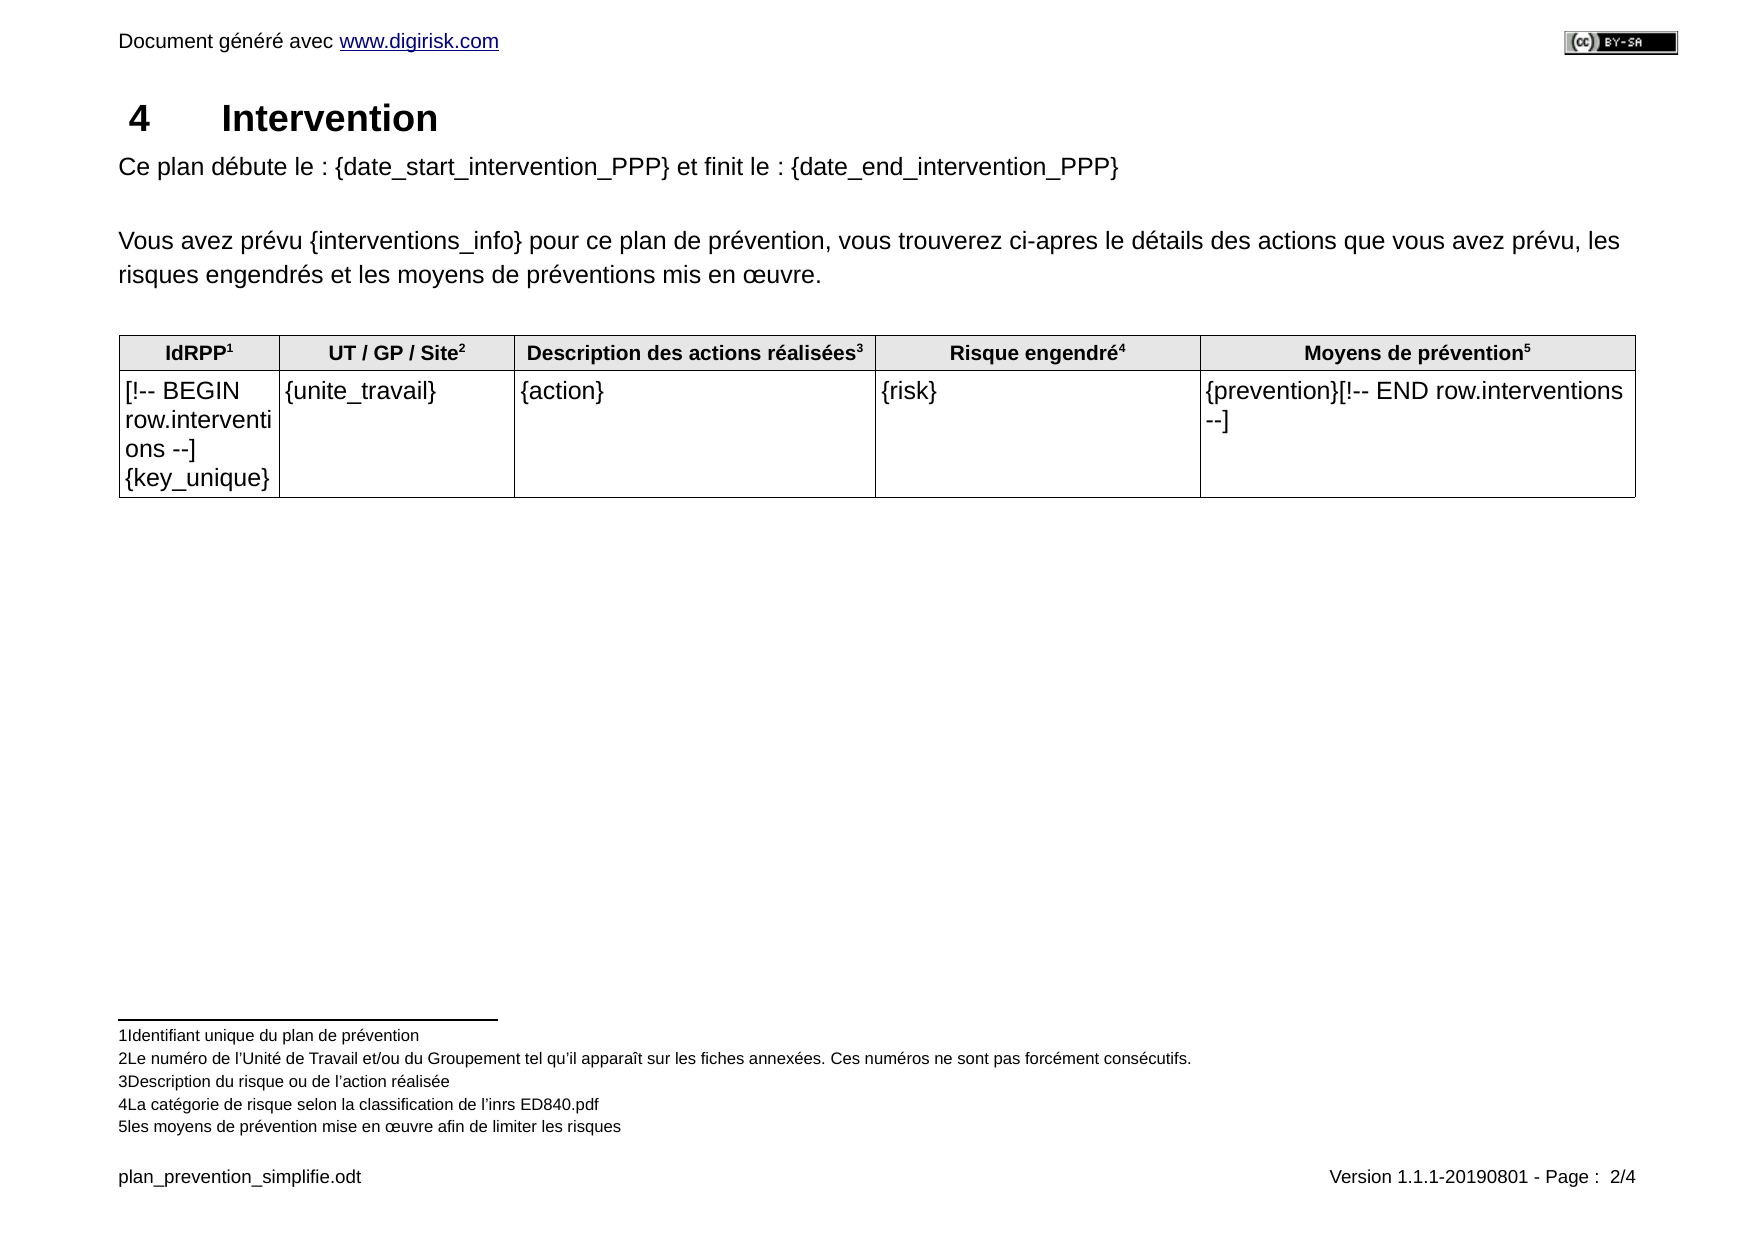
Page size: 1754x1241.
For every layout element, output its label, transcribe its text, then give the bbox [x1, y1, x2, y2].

table_cell {unite_travail} [280, 371, 514, 497]
table_header UT / GP / Site [280, 336, 514, 370]
table_header Description des actions réalisées [515, 336, 875, 370]
table_header Risque engendré [876, 336, 1200, 370]
table_cell {action} [515, 371, 875, 497]
text Vous avez prévu {interventions_info} pour ce plan de prévention, vous trouverez ci-apres le détails des actions que vous avez prévu, les risques engendrés et les moyens de préventions mis en œuvre. [118, 226, 1636, 289]
table_header Moyens de prévention [1201, 336, 1635, 370]
text Ce plan débute le : {date_start_intervention_PPP} et finit le : {date_end_intervention_PPP} [118, 152, 1636, 180]
table_cell [!-- BEGIN row.interventions --]{key_unique} [120, 371, 279, 497]
table_cell {risk} [876, 371, 1200, 497]
subtitle Intervention [118, 96, 1636, 139]
table_header IdRPP [120, 336, 279, 370]
picture [1564, 31, 1679, 55]
table_cell {prevention}[!-- END row.interventions --] [1201, 371, 1635, 497]
